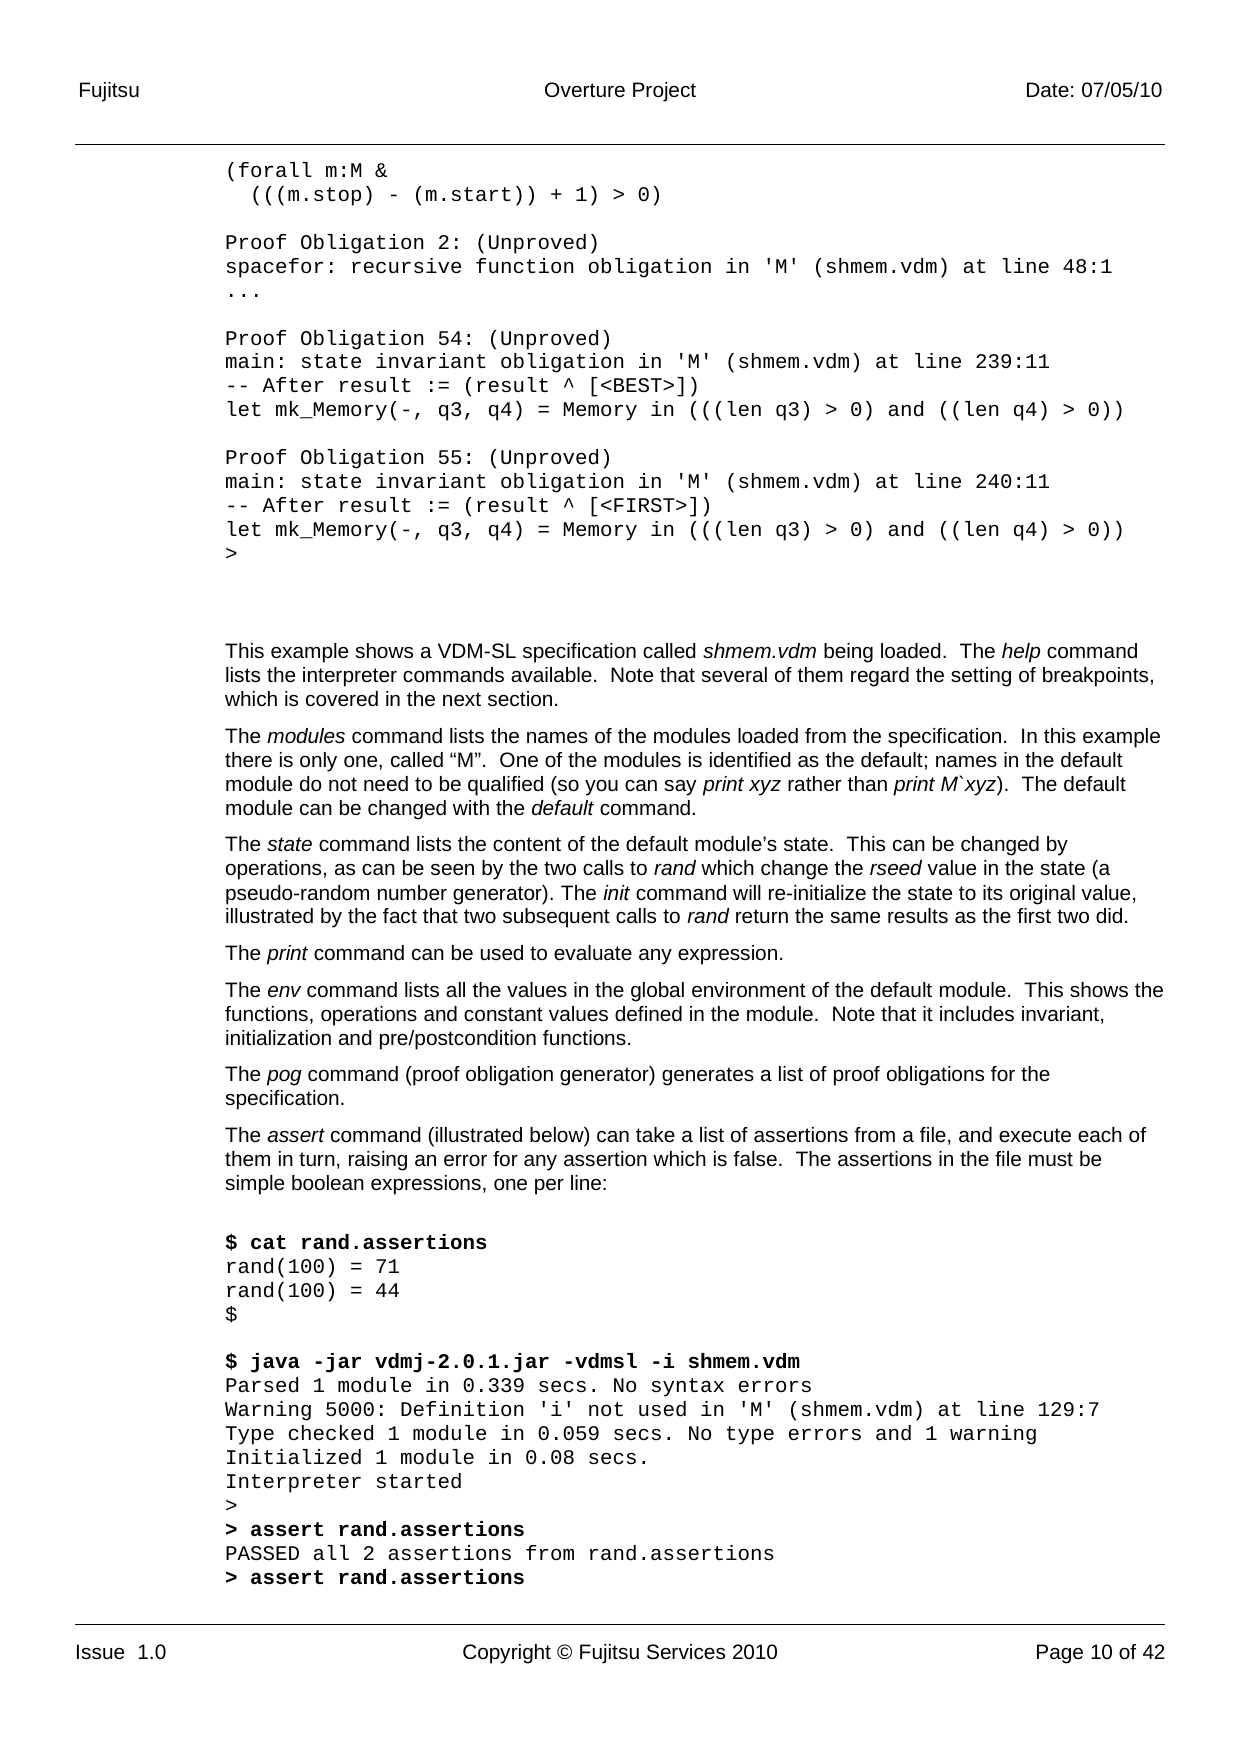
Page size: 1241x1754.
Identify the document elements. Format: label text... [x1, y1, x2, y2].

text let mk_Memory(-, q3, q4) = Memory in (((len q3) > 0) and ((len q4) > 0)) [225, 399, 1165, 423]
text main: state invariant obligation in 'M' (shmem.vdm) at line 240:11 [225, 471, 1165, 495]
text > [225, 1495, 1165, 1519]
text The pog command (proof obligation generator) generates a list of proof obligations for the specification. [225, 1062, 1165, 1110]
text let mk_Memory(-, q3, q4) = Memory in (((len q3) > 0) and ((len q4) > 0)) [225, 519, 1165, 543]
text -- After result := (result ^ [<FIRST>]) [225, 495, 1165, 519]
text spacefor: recursive function obligation in 'M' (shmem.vdm) at line 48:1 [225, 256, 1165, 279]
text $ cat rand.assertions [225, 1232, 1165, 1256]
text $ java -jar vdmj-2.0.1.jar -vdmsl -i shmem.vdm [225, 1351, 1165, 1375]
text The env command lists all the values in the global environment of the default module. This shows the functions, operations and constant values defined in the module. Note that it includes invariant, initialization and pre/postcondition functions. [225, 978, 1165, 1050]
text (((m.stop) - (m.start)) + 1) > 0) [225, 184, 1165, 208]
text Proof Obligation 55: (Unproved) [225, 447, 1165, 471]
text rand(100) = 71 [225, 1256, 1165, 1279]
text (forall m:M & [225, 160, 1165, 184]
text Warning 5000: Definition 'i' not used in 'M' (shmem.vdm) at line 129:7 [225, 1399, 1165, 1423]
text ... [225, 279, 1165, 303]
text Type checked 1 module in 0.059 secs. No type errors and 1 warning [225, 1423, 1165, 1447]
text Proof Obligation 2: (Unproved) [225, 232, 1165, 256]
text The modules command lists the names of the modules loaded from the specification. In this example there is only one, called “M”. One of the modules is identified as the default; names in the default module do not need to be qualified (so you can say print xyz rather than print M`xyz). The default module can be changed with the default command. [225, 723, 1165, 820]
text > assert rand.assertions [225, 1567, 1165, 1591]
text -- After result := (result ^ [<BEST>]) [225, 375, 1165, 399]
text Parsed 1 module in 0.339 secs. No syntax errors [225, 1375, 1165, 1399]
text rand(100) = 44 [225, 1279, 1165, 1303]
text The assert command (illustrated below) can take a list of assertions from a file, and execute each of them in turn, raising an error for any assertion which is false. The assertions in the file must be simple boolean expressions, one per line: [225, 1123, 1165, 1195]
text Interpreter started [225, 1471, 1165, 1495]
text > [225, 543, 1165, 567]
text main: state invariant obligation in 'M' (shmem.vdm) at line 239:11 [225, 351, 1165, 375]
text The state command lists the content of the default module’s state. This can be changed by operations, as can be seen by the two calls to rand which change the rseed value in the state (a pseudo-random number generator). The init command will re-initialize the state to its original value, illustrated by the fact that two subsequent calls to rand return the same results as the first two did. [225, 832, 1165, 928]
text $ [225, 1303, 1165, 1327]
text > assert rand.assertions [225, 1519, 1165, 1543]
text Initialized 1 module in 0.08 secs. [225, 1447, 1165, 1471]
text PASSED all 2 assertions from rand.assertions [225, 1543, 1165, 1567]
text This example shows a VDM-SL specification called shmem.vdm being loaded. The help command lists the interpreter commands available. Note that several of them regard the setting of breakpoints, which is covered in the next section. [225, 639, 1165, 711]
text Proof Obligation 54: (Unproved) [225, 327, 1165, 351]
text The print command can be used to evaluate any expression. [225, 941, 1165, 965]
